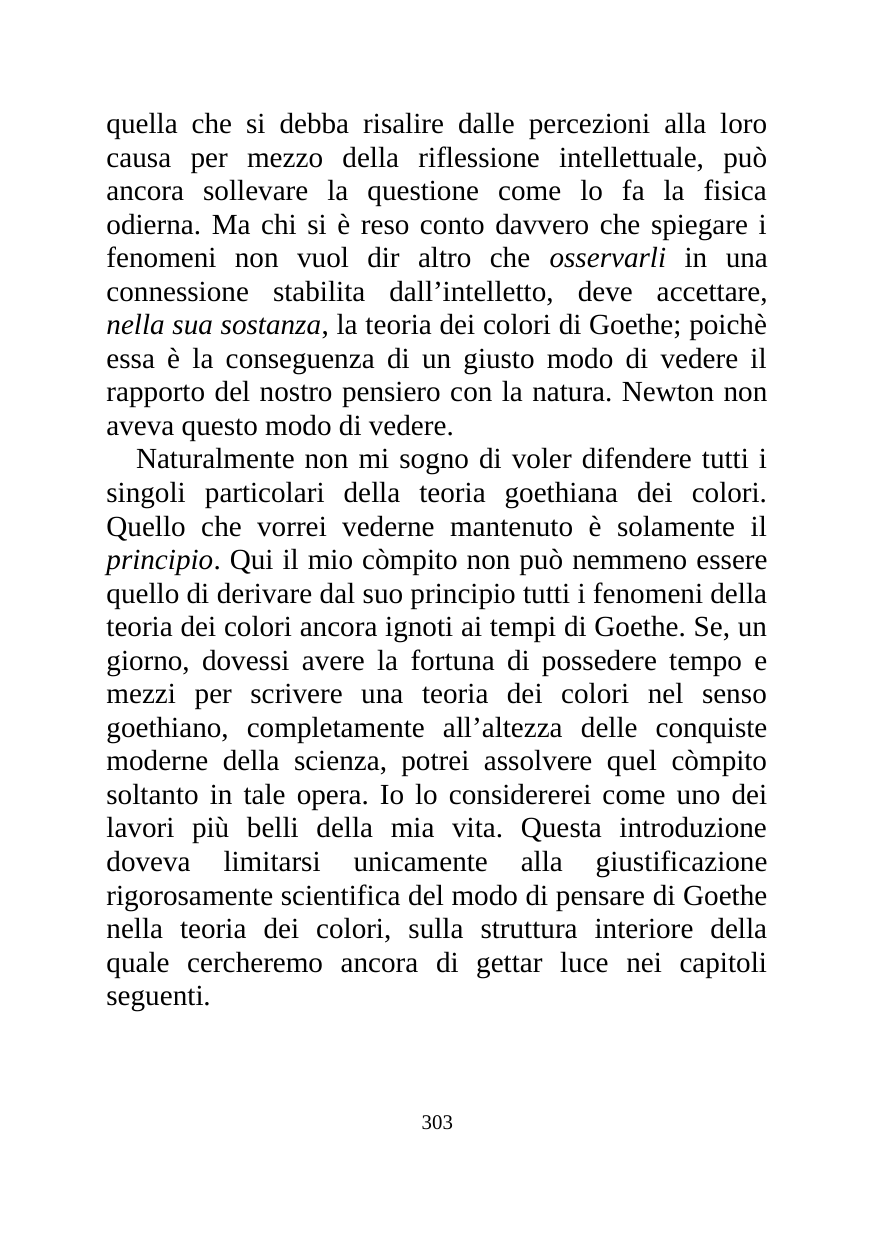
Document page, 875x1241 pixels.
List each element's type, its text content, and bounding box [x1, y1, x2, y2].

text Naturalmente non mi sogno di voler difendere tutti i singoli particolari della teoria goethiana dei colori. Quello che vorrei vederne mantenuto è solamente il principio. Qui il mio còmpito non può nemmeno essere quello di derivare dal suo principio tutti i fenomeni della teoria dei colori ancora ignoti ai tempi di Goethe. Se, un giorno, dovessi avere la fortuna di possedere tempo e mezzi per scrivere una teoria dei colori nel senso goethiano, completamente all’altezza delle conquiste moderne della scienza, potrei assolvere quel còmpito soltanto in tale opera. Io lo considererei come uno dei lavori più belli della mia vita. Questa introduzione doveva limitarsi unicamente alla giustificazione rigorosamente scientifica del modo di pensare di Goethe nella teoria dei colori, sulla struttura interiore della quale cercheremo ancora di gettar luce nei capitoli seguenti. [106, 442, 768, 1012]
text quella che si debba risalire dalle percezioni alla loro causa per mezzo della riflessione intellettuale, può ancora sollevare la questione come lo fa la fisica odierna. Ma chi si è reso conto davvero che spiegare i fenomeni non vuol dir altro che osservarli in una connessione stabilita dall’intelletto, deve accettare, nella sua sostanza, la teoria dei colori di Goethe; poichè essa è la conseguenza di un giusto modo di vedere il rapporto del nostro pensiero con la natura. Newton non aveva questo modo di vedere. [106, 106, 768, 442]
